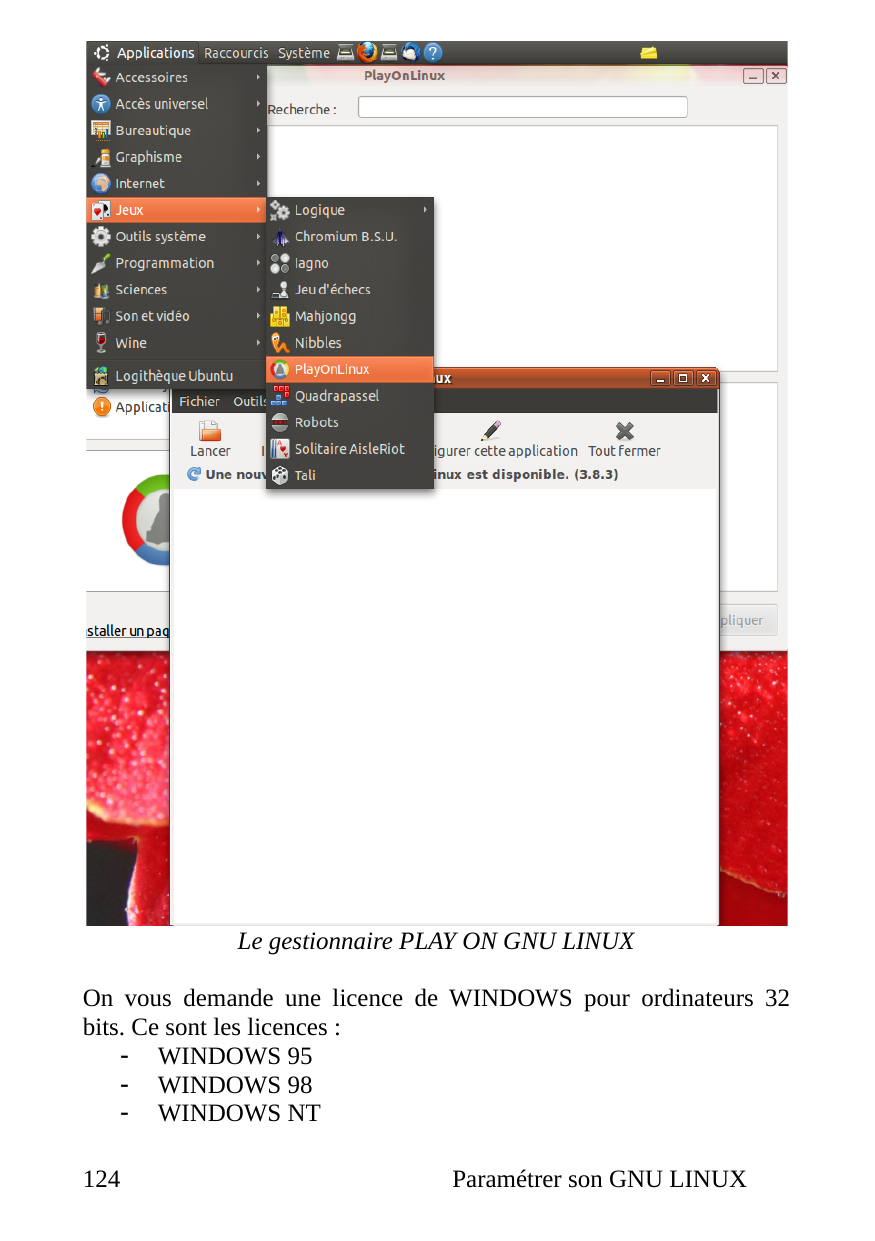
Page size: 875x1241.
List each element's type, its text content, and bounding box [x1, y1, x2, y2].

text Le gestionnaire PLAY ON GNU LINUX [83, 926, 791, 955]
list WINDOWS 95 [120, 1041, 791, 1070]
picture [86, 41, 788, 926]
list WINDOWS NT [120, 1098, 791, 1127]
list WINDOWS 98 [120, 1070, 791, 1098]
text On vous demande une licence de WINDOWS pour ordinateurs 32 bits. Ce sont les licences : [83, 983, 791, 1041]
